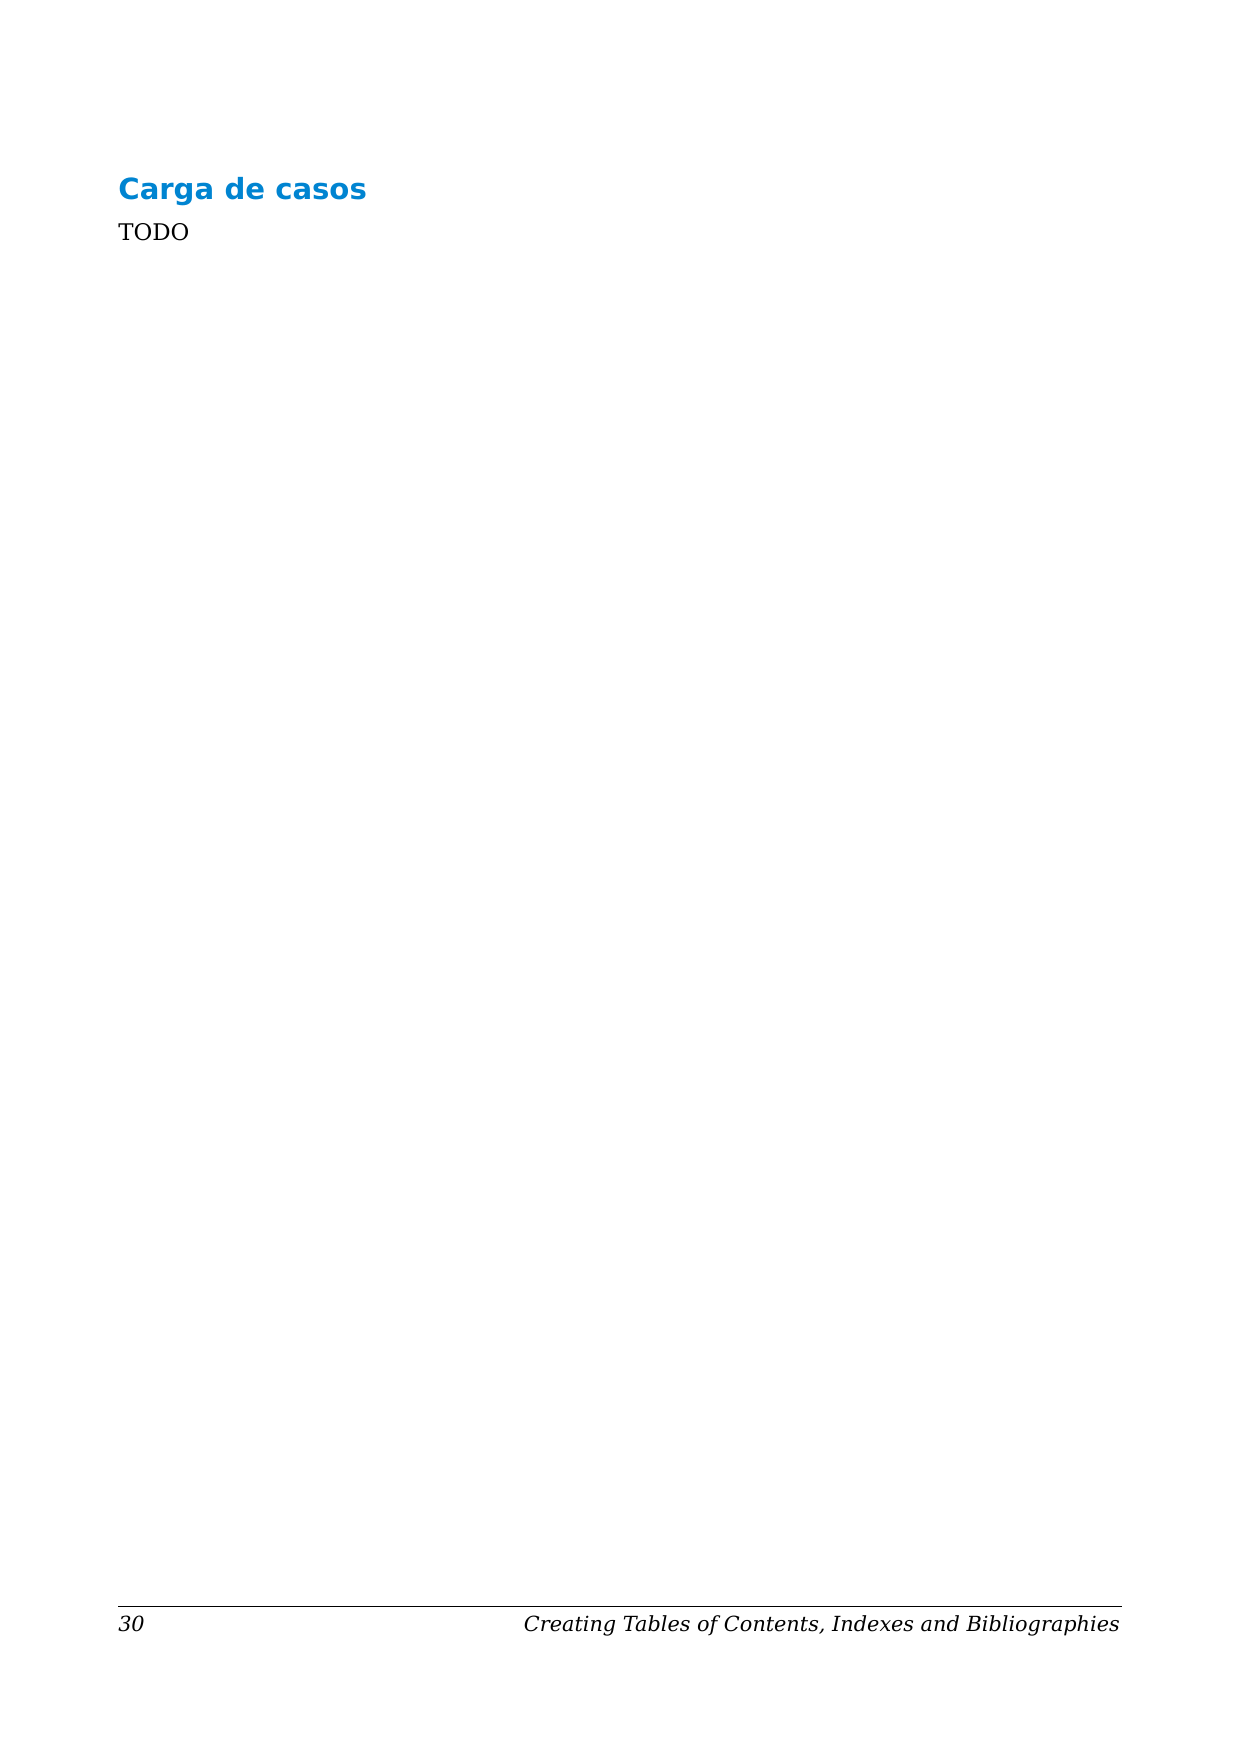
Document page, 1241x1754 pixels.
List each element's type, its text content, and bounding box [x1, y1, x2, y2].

text TODO [118, 219, 1122, 246]
subtitle Carga de casos [118, 173, 1122, 207]
